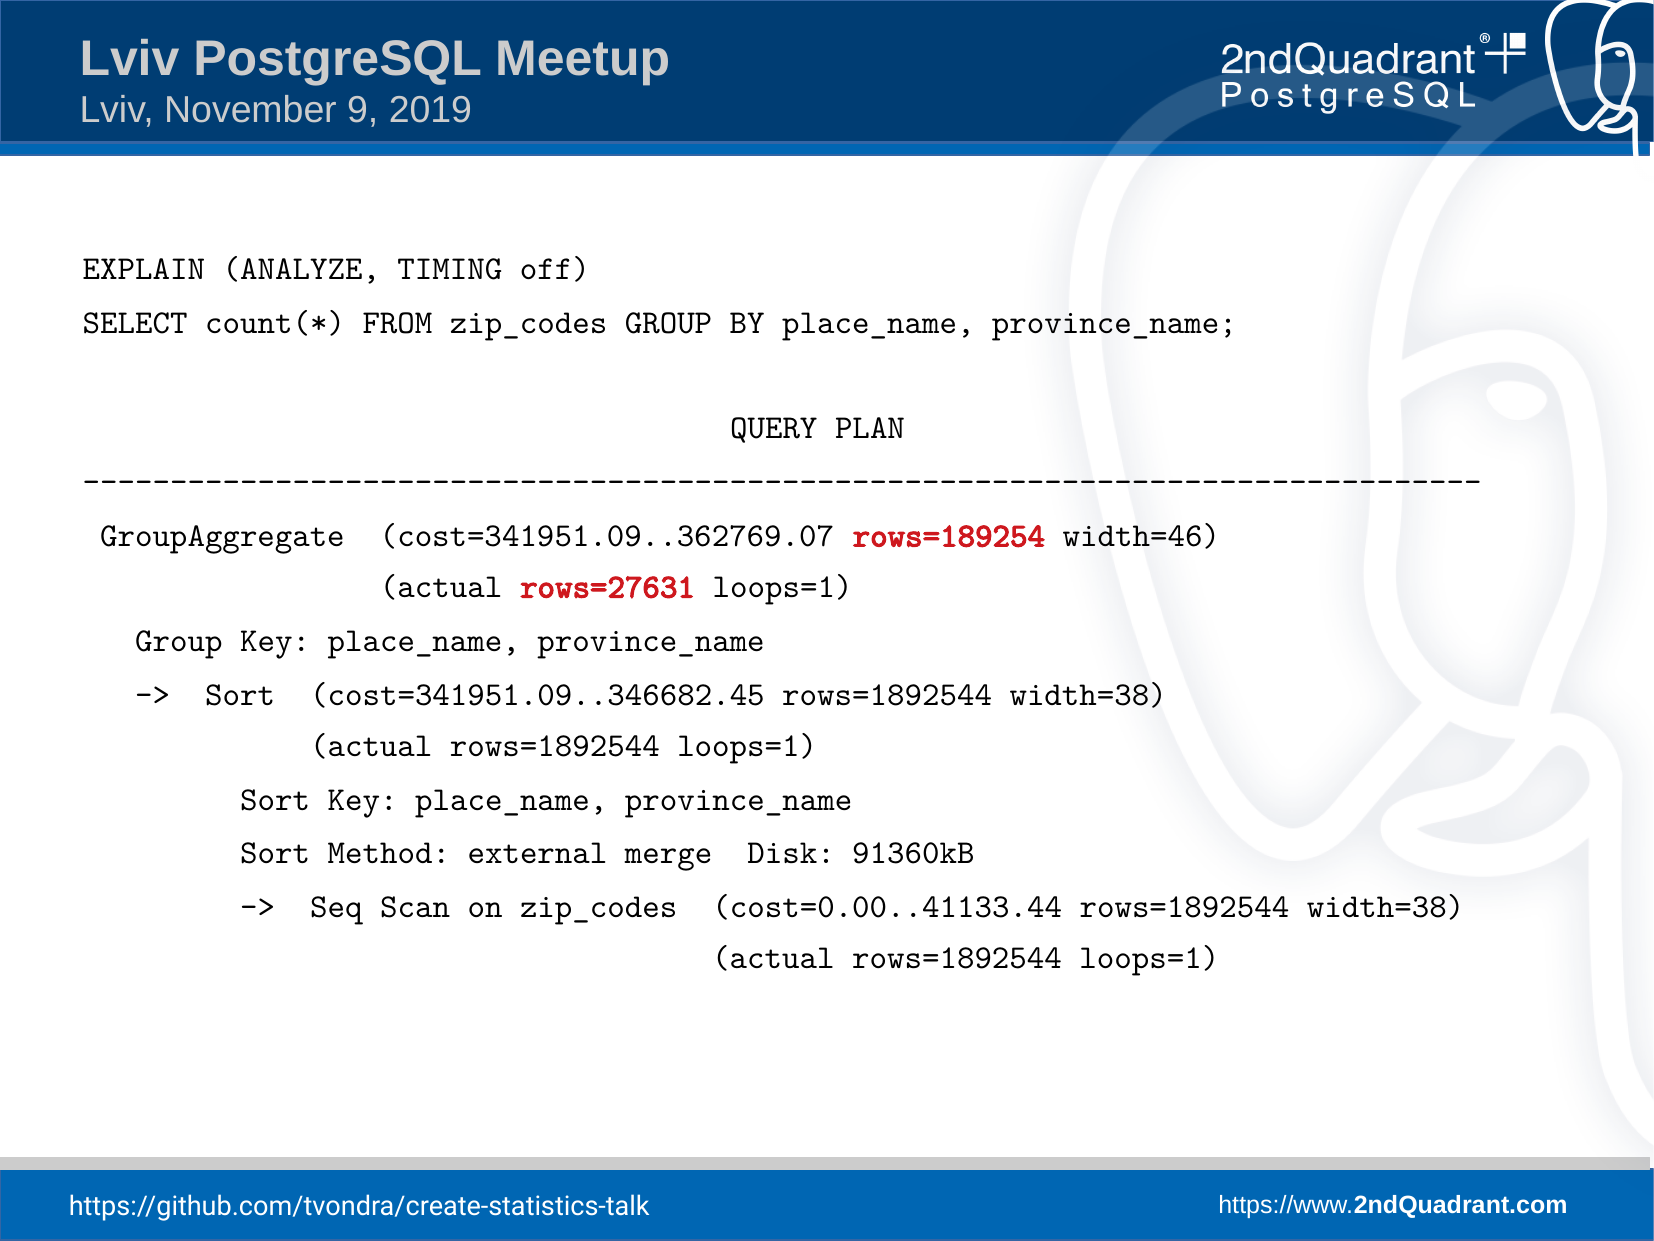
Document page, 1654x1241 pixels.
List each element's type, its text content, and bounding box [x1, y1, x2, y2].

list EXPLAIN (ANALYZE, TIMING off) SELECT count(*) FROM zip_codes GROUP BY place_name, province_name; QUERY PLAN -------------------------------------------------------------------------------- GroupAggregate (cost=341951.09..362769.07 rows=189254 width=46) (actual rows=27631 loops=1) Group Key: place_name, province_name -> Sort (cost=341951.09..346682.45 rows=1892544 width=38) (actual rows=1892544 loops=1) Sort Key: place_name, province_name Sort Method: external merge Disk: 91360kB -> Seq Scan on zip_codes (cost=0.00..41133.44 rows=1892544 width=38) (actual rows=1892544 loops=1) [82, 239, 1571, 1105]
picture [632, 0, 1654, 1241]
